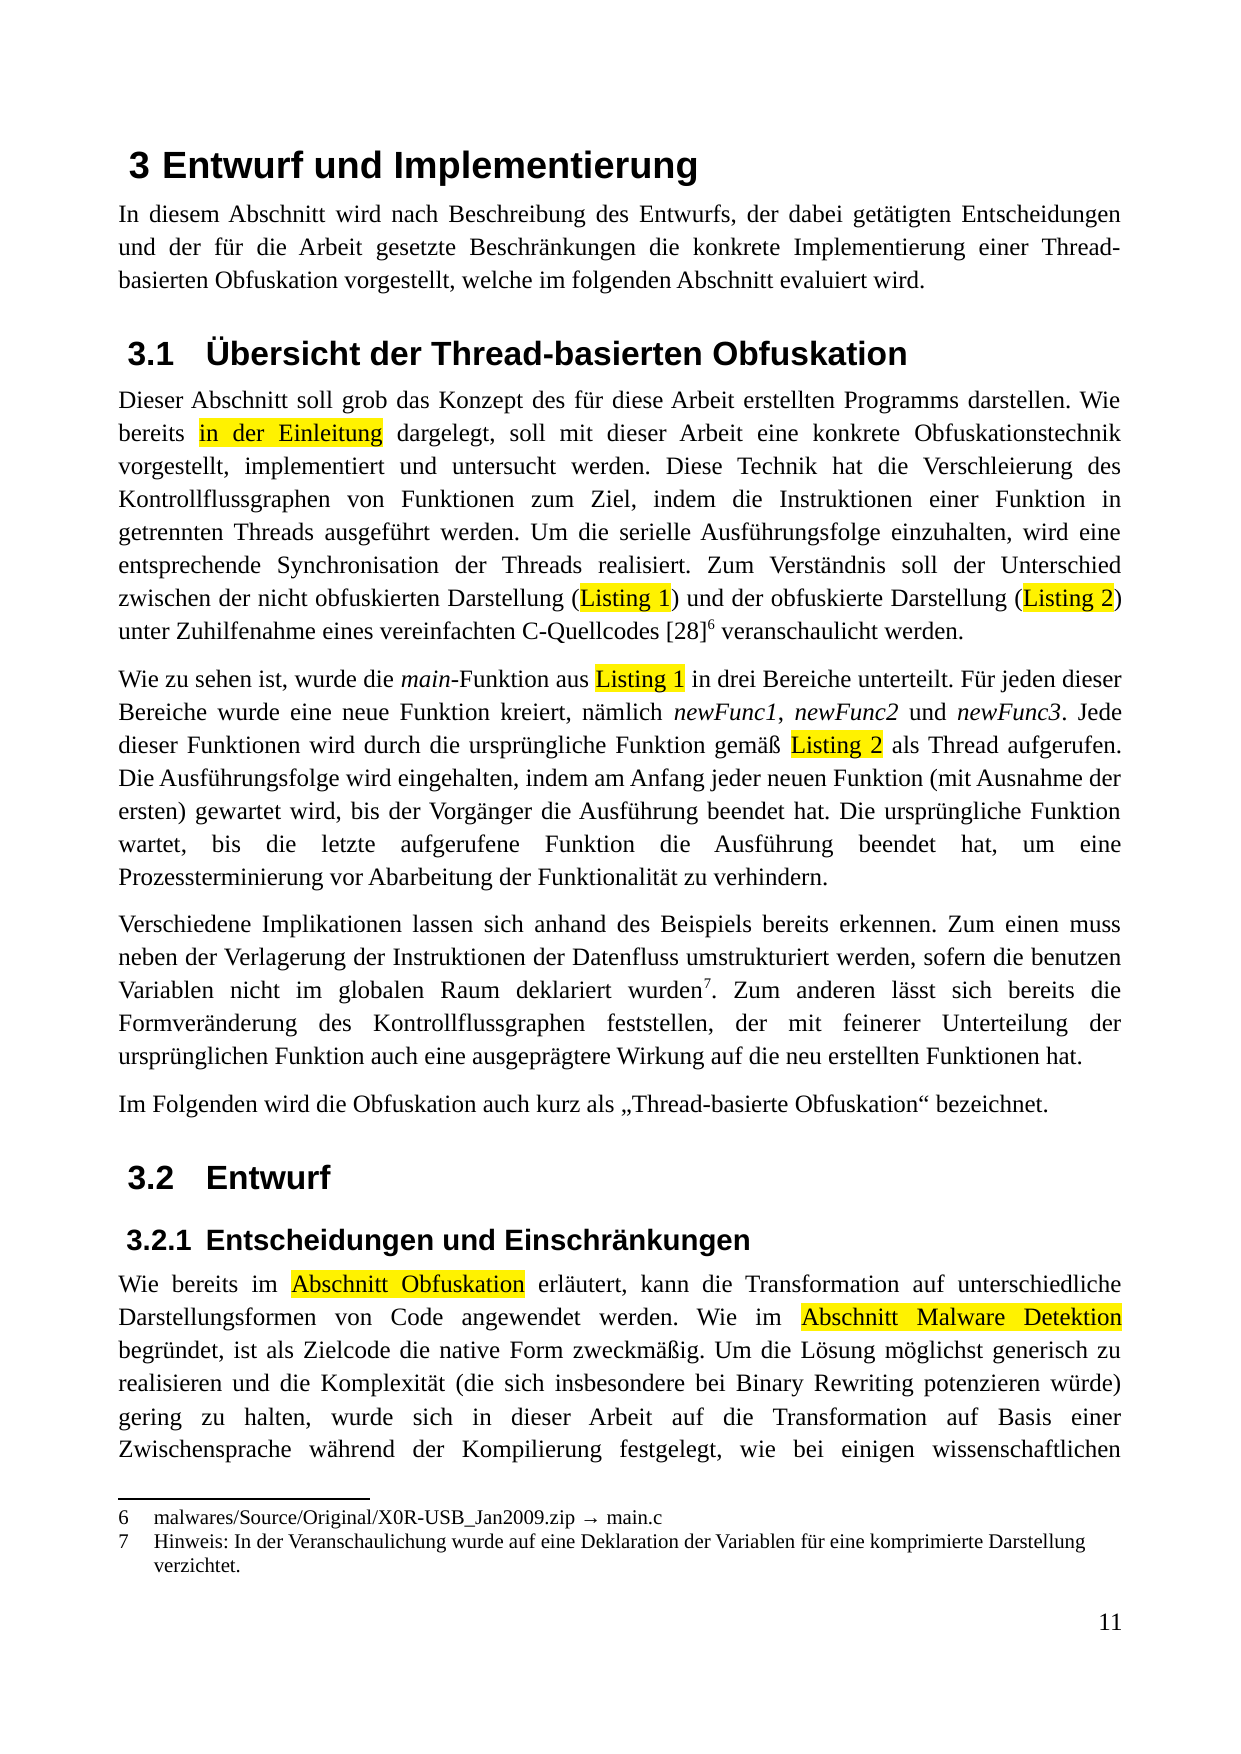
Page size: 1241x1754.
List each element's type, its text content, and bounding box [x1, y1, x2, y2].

text Dieser Abschnitt soll grob das Konzept des für diese Arbeit erstellten Programms darstellen. Wie bereits in der Einleitung dargelegt, soll mit dieser Arbeit eine konkrete Obfuskationstechnik vorgestellt, implementiert und untersucht werden. Diese Technik hat die Verschleierung des Kontrollflussgraphen von Funktionen zum Ziel, indem die Instruktionen einer Funktion in getrennten Threads ausgeführt werden. Um die serielle Ausführungsfolge einzuhalten, wird eine entsprechende Synchronisation der Threads realisiert. Zum Verständnis soll der Unterschied zwischen der nicht obfuskierten Darstellung (Listing 1) und der obfuskierte Darstellung (Listing 2) unter Zuhilfenahme eines vereinfachten C-Quellcodes [28] veranschaulicht werden. [118, 385, 1122, 645]
text Im Folgenden wird die Obfuskation auch kurz als „Thread-basierte Obfuskation“ bezeichnet. [118, 1089, 1122, 1118]
subtitle Entwurf [118, 1157, 1122, 1196]
subtitle Übersicht der Thread-basierten Obfuskation [118, 334, 1122, 372]
text Verschiedene Implikationen lassen sich anhand des Beispiels bereits erkennen. Zum einen muss neben der Verlagerung der Instruktionen der Datenfluss umstrukturiert werden, sofern die benutzen Variablen nicht im globalen Raum deklariert wurden. Zum anderen lässt sich bereits die Formveränderung des Kontrollflussgraphen feststellen, der mit feinerer Unterteilung der ursprünglichen Funktion auch eine ausgeprägtere Wirkung auf die neu erstellten Funktionen hat. [118, 909, 1122, 1070]
text malwares/Source/Original/X0R-USB_Jan2009.zip → main.c [118, 1505, 1122, 1529]
text Wie zu sehen ist, wurde die main-Funktion aus Listing 1 in drei Bereiche unterteilt. Für jeden dieser Bereiche wurde eine neue Funktion kreiert, nämlich newFunc1, newFunc2 und newFunc3. Jede dieser Funktionen wird durch die ursprüngliche Funktion gemäß Listing 2 als Thread aufgerufen. Die Ausführungsfolge wird eingehalten, indem am Anfang jeder neuen Funktion (mit Ausnahme der ersten) gewartet wird, bis der Vorgänger die Ausführung beendet hat. Die ursprüngliche Funktion wartet, bis die letzte aufgerufene Funktion die Ausführung beendet hat, um eine Prozessterminierung vor Abarbeitung der Funktionalität zu verhindern. [118, 664, 1122, 891]
text In diesem Abschnitt wird nach Beschreibung des Entwurfs, der dabei getätigten Entscheidungen und der für die Arbeit gesetzte Beschränkungen die konkrete Implementierung einer Thread-basierten Obfuskation vorgestellt, welche im folgenden Abschnitt evaluiert wird. [118, 199, 1122, 294]
subtitle Entscheidungen und Einschränkungen [118, 1223, 1122, 1257]
text Wie bereits im Abschnitt Obfuskation erläutert, kann die Transformation auf unterschiedliche Darstellungsformen von Code angewendet werden. Wie im Abschnitt Malware Detektion begründet, ist als Zielcode die native Form zweckmäßig. Um die Lösung möglichst generisch zu realisieren und die Komplexität (die sich insbesondere bei Binary Rewriting potenzieren würde) gering zu halten, wurde sich in dieser Arbeit auf die Transformation auf Basis einer Zwischensprache während der Kompilierung festgelegt, wie bei einigen wissenschaftlichen [118, 1269, 1122, 1463]
text Hinweis: In der Veranschaulichung wurde auf eine Deklaration der Variablen für eine komprimierte Darstellung verzichtet. [118, 1529, 1122, 1577]
subtitle Entwurf und Implementierung [118, 143, 1122, 187]
